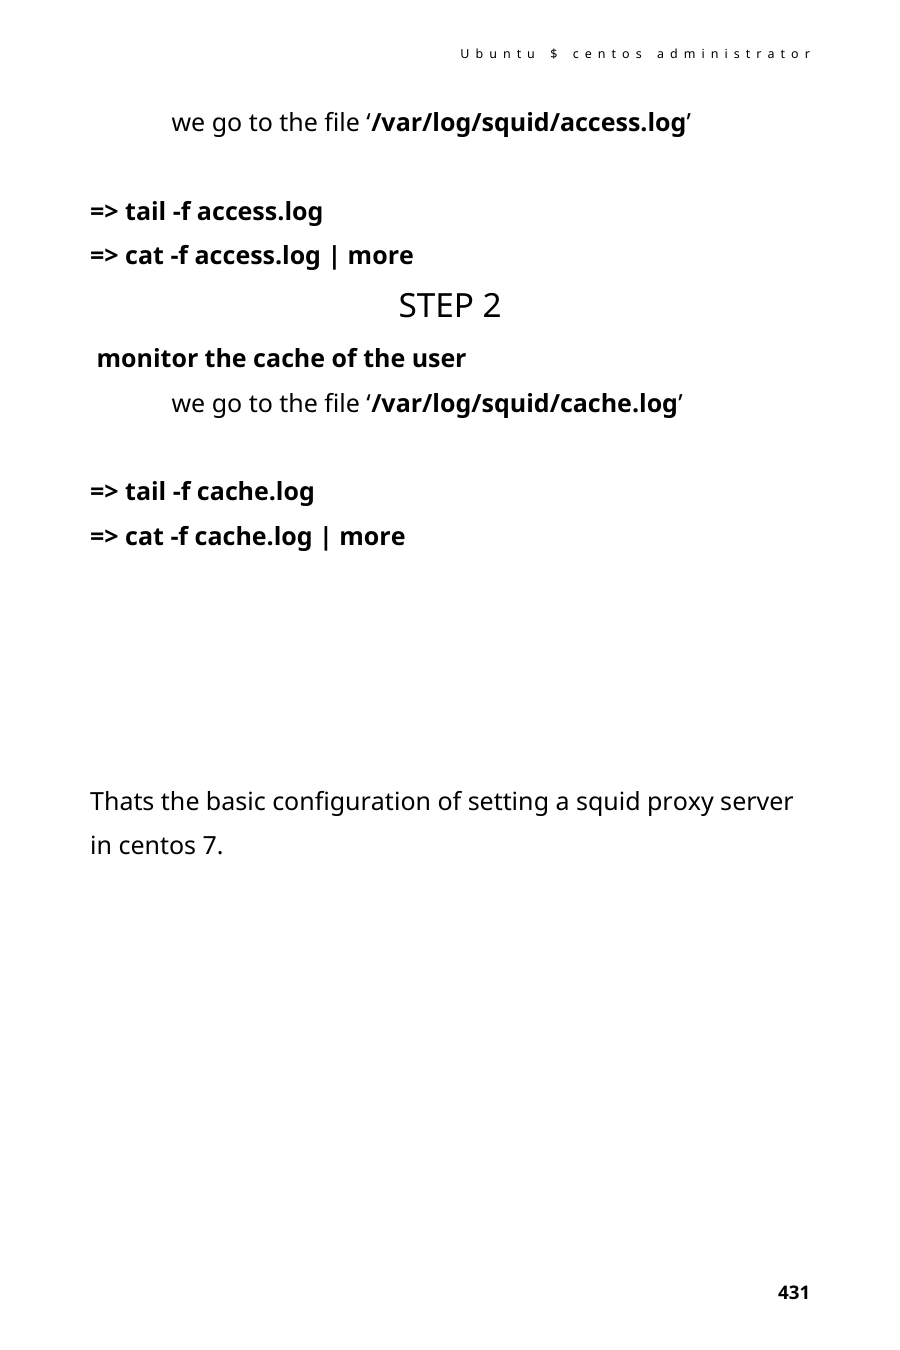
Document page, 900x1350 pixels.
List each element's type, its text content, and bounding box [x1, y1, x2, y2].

text STEP 2 [90, 282, 810, 327]
text => tail -f access.log [90, 193, 810, 228]
text => cat -f access.log | more [90, 238, 810, 272]
text we go to the file ‘/var/log/squid/access.log’ [90, 105, 810, 139]
text monitor the cache of the user [90, 341, 810, 375]
text => cat -f cache.log | more [90, 518, 810, 552]
text Thats the basic configuration of setting a squid proxy server in centos 7. [90, 784, 810, 862]
text => tail -f cache.log [90, 474, 810, 508]
text we go to the file ‘/var/log/squid/cache.log’ [90, 385, 810, 419]
